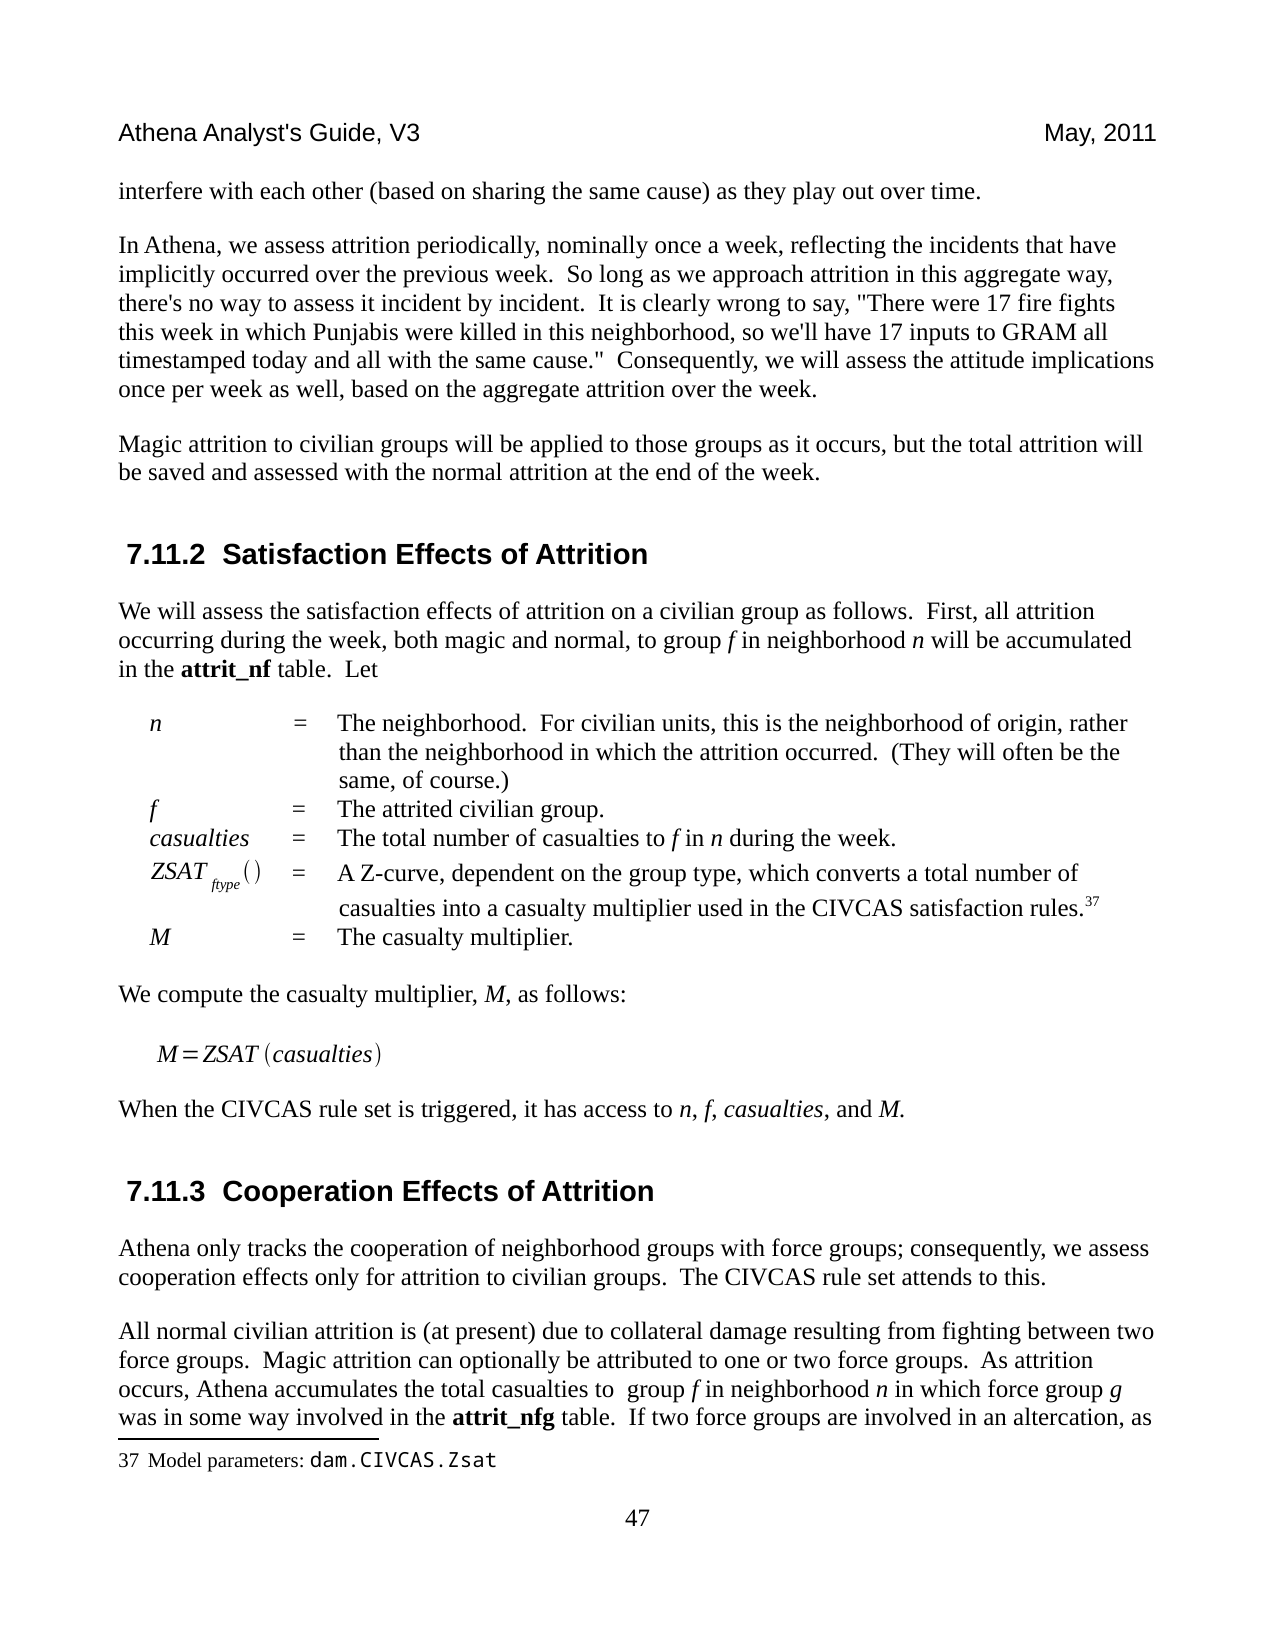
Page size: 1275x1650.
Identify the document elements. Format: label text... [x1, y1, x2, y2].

text In Athena, we assess attrition periodically, nominally once a week, reflecting the incidents that have implicitly occurred over the previous week. So long as we approach attrition in this aggregate way, there's no way to assess it incident by incident. It is clearly wrong to say, "There were 17 fire fights this week in which Punjabis were killed in this neighborhood, so we'll have 17 inputs to GRAM all timestamped today and all with the same cause." Consequently, we will assess the attitude implications once per week as well, based on the aggregate attrition over the week. [118, 231, 1157, 403]
text All normal civilian attrition is (at present) due to collateral damage resulting from fighting between two force groups. Magic attrition can optionally be attributed to one or two force groups. As attrition occurs, Athena accumulates the total casualties to group f in neighborhood n in which force group g was in some way involved in the attrit_nfg table. If two force groups are involved in an altercation, as [118, 1316, 1157, 1431]
text Magic attrition to civilian groups will be applied to those groups as it occurs, but the total attrition will be saved and assessed with the normal attrition at the end of the week. [118, 429, 1157, 486]
text We will assess the satisfaction effects of attrition on a civilian group as follows. First, all attrition occurring during the week, both magic and normal, to group f in neighborhood n will be accumulated in the attrit_nf table. Let [118, 596, 1157, 682]
subtitle Cooperation Effects of Attrition [118, 1174, 1157, 1208]
text f = The attrited civilian group. [149, 794, 1157, 823]
text When the CIVCAS rule set is triggered, it has access to n, f, casualties, and M. [118, 1094, 1157, 1123]
text We compute the casualty multiplier, M, as follows: [118, 979, 1157, 1008]
text n = The neighborhood. For civilian units, this is the neighborhood of origin, rather than the neighborhood in which the attrition occurred. (They will often be the same, of course.) [149, 708, 1157, 794]
text interfere with each other (based on sharing the same cause) as they play out over time. [118, 176, 1157, 205]
text = A Z-curve, dependent on the group type, which converts a total number of casualties into a casualty multiplier used in the CIVCAS satisfaction rules. [149, 852, 1157, 922]
text casualties = The total number of casualties to f in n during the week. [149, 823, 1157, 852]
text Model parameters: dam.CIVCAS.Zsat [118, 1445, 1157, 1474]
text Athena only tracks the cooperation of neighborhood groups with force groups; consequently, we assess cooperation effects only for attrition to civilian groups. The CIVCAS rule set attends to this. [118, 1233, 1157, 1291]
subtitle Satisfaction Effects of Attrition [118, 537, 1157, 571]
text M = The casualty multiplier. [149, 922, 1157, 951]
